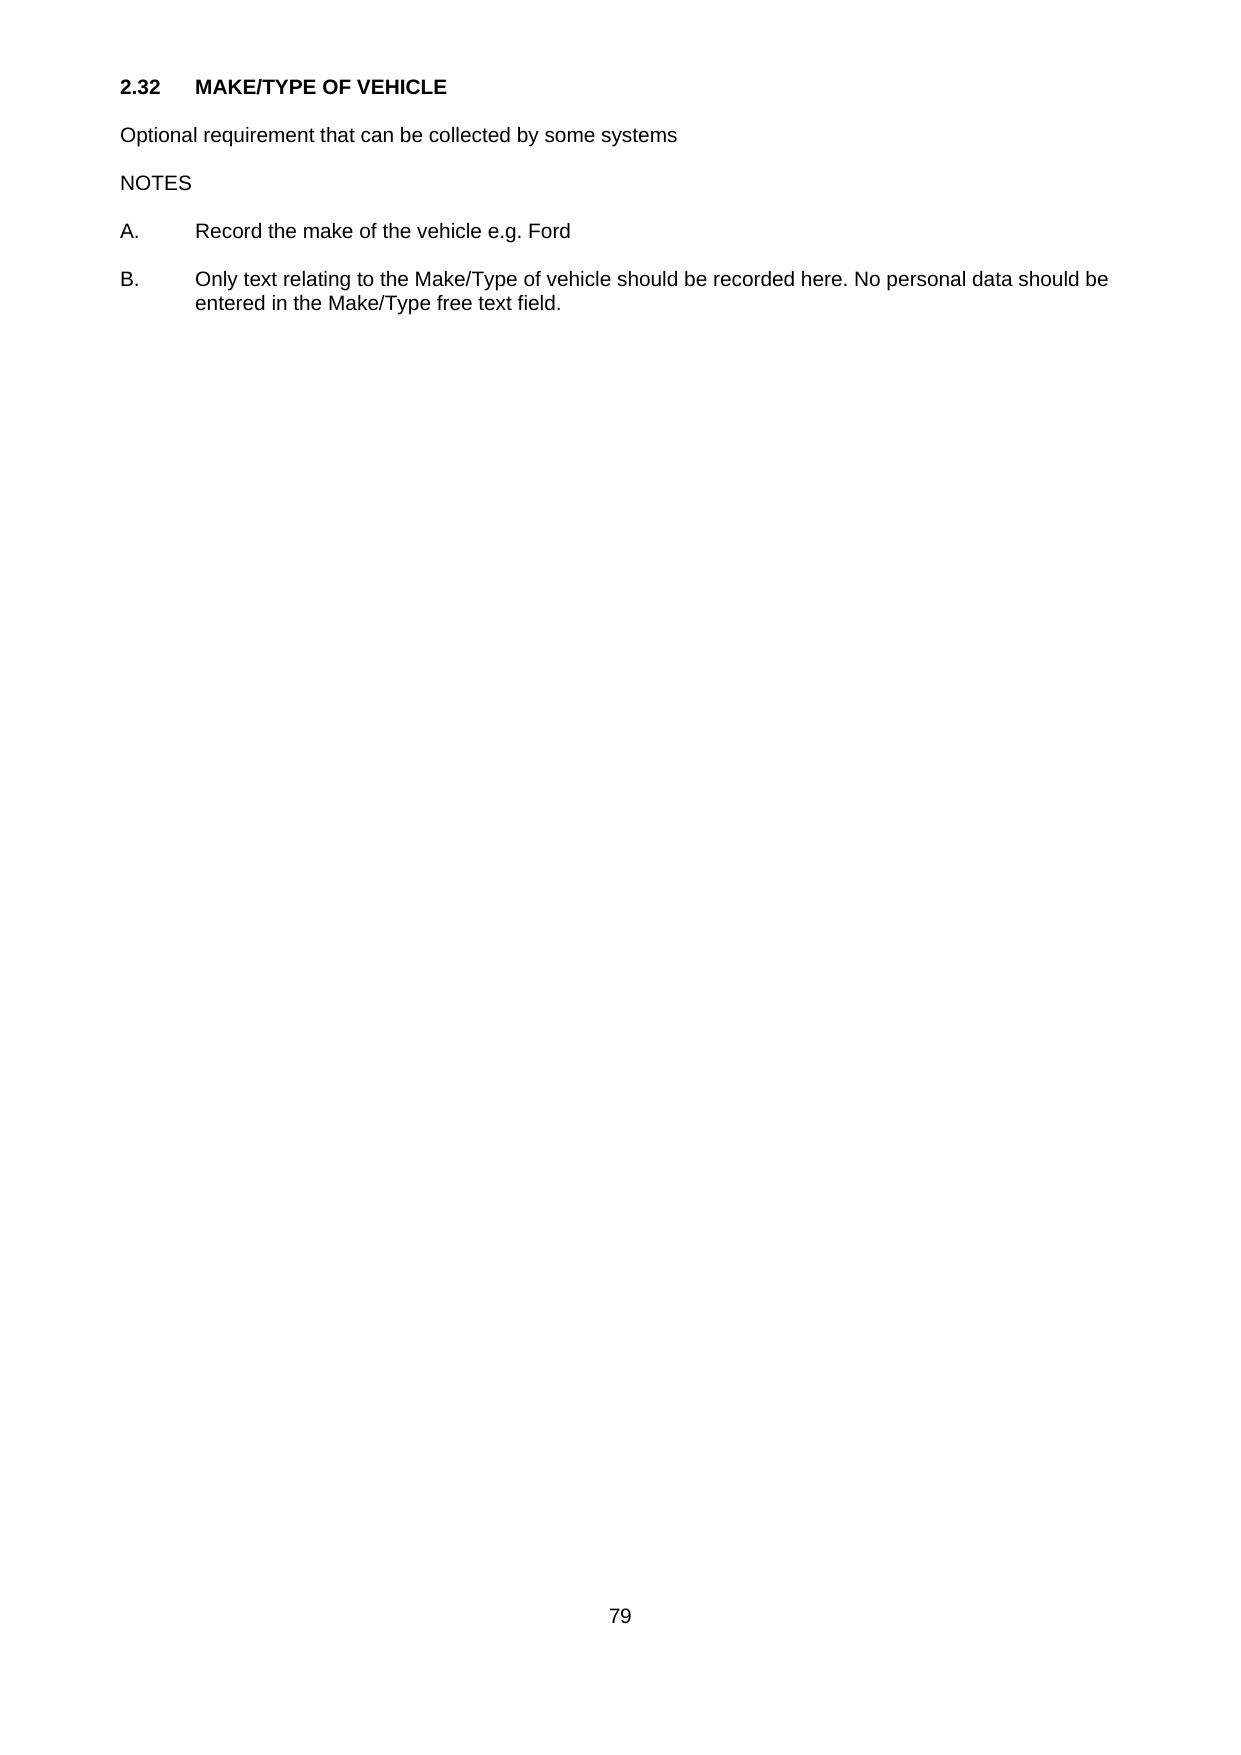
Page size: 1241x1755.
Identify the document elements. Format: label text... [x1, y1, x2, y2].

text NOTES [120, 171, 1120, 218]
text 2.32 MAKE/TYPE OF VEHICLE [120, 75, 1120, 99]
text Optional requirement that can be collected by some systems [120, 123, 1120, 147]
text A. Record the make of the vehicle e.g. Ford [120, 218, 1120, 242]
text B. Only text relating to the Make/Type of vehicle should be recorded here. No personal data should be entered in the Make/Type free text field. [120, 266, 1120, 314]
